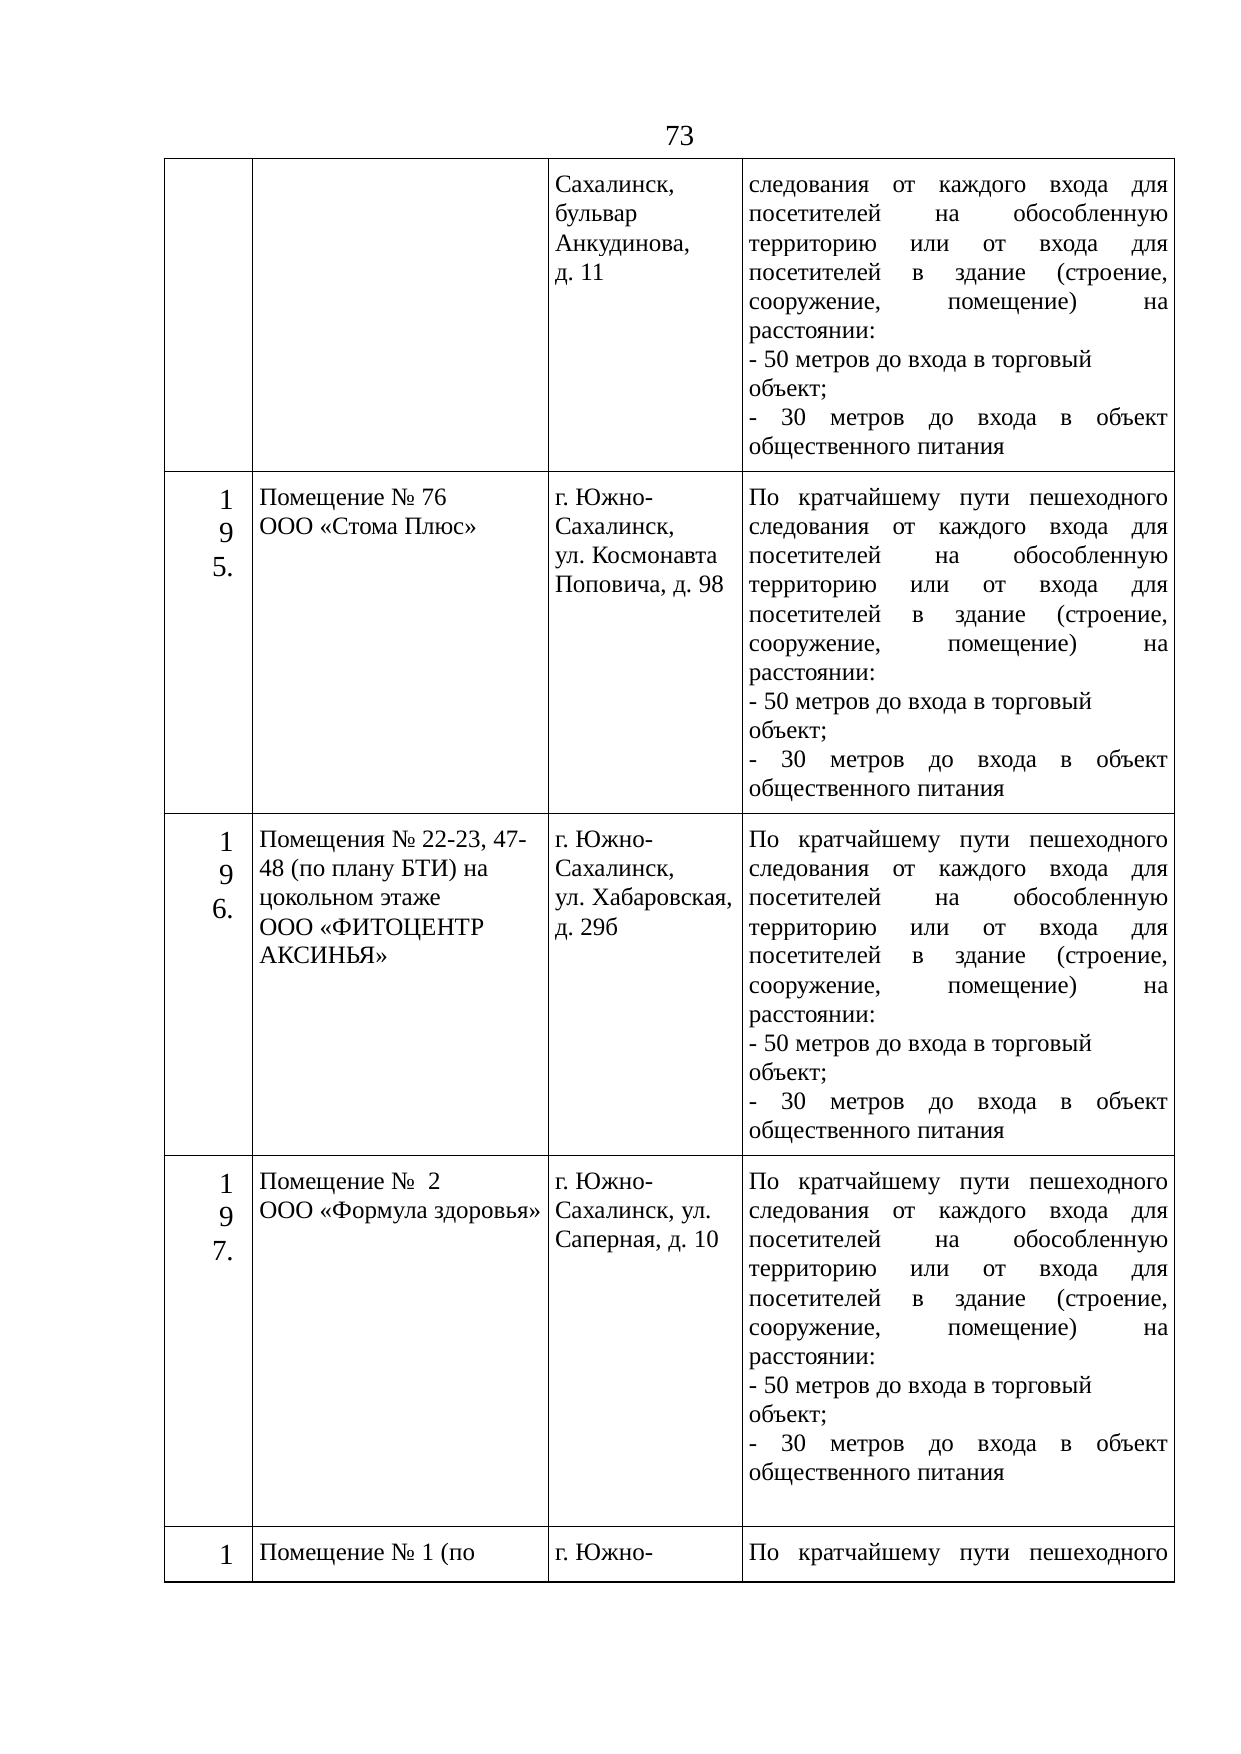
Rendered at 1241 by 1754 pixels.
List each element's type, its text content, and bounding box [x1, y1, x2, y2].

table_cell [165, 814, 252, 1154]
table_cell Помещение № 2 ООО «Формула здоровья» [253, 1156, 548, 1526]
table_cell По кратчайшему пути пешеходного следования от каждого входа для посетителей на обособленную территорию или от входа для посетителей в здание (строение, сооружение, помещение) на расстоянии: - 50 метров до входа в торговый объект; - 30 метров до входа в объект общественного питания [743, 814, 1174, 1154]
table_cell Помещение № 1 (по [253, 1527, 548, 1581]
table_cell следования от каждого входа для посетителей на обособленную территорию или от входа для посетителей в здание (строение, сооружение, помещение) на расстоянии: - 50 метров до входа в торговый объект; - 30 метров до входа в объект общественного питания [743, 159, 1174, 471]
table_cell [165, 159, 252, 471]
table_cell По кратчайшему пути пешеходного [743, 1527, 1174, 1581]
table_cell [165, 1527, 252, 1581]
table_cell Помещение № 76 ООО «Стома Плюс» [253, 472, 548, 812]
table_cell г. Южно-Сахалинск, ул. Саперная, д. 10 [549, 1156, 742, 1526]
table_cell [165, 1156, 252, 1526]
table_cell г. Южно-Сахалинск, ул. Космонавта Поповича, д. 98 [549, 472, 742, 812]
table_cell г. Южно- [549, 1527, 742, 1581]
table_cell Помещения № 22-23, 47-48 (по плану БТИ) на цокольном этаже ООО «ФИТОЦЕНТР АКСИНЬЯ» [253, 814, 548, 1154]
table_cell Сахалинск, бульвар Анкудинова, д. 11 [549, 159, 742, 471]
table_cell По кратчайшему пути пешеходного следования от каждого входа для посетителей на обособленную территорию или от входа для посетителей в здание (строение, сооружение, помещение) на расстоянии: - 50 метров до входа в торговый объект; - 30 метров до входа в объект общественного питания [743, 472, 1174, 812]
table_cell [165, 472, 252, 812]
table_cell г. Южно-Сахалинск, ул. Хабаровская, д. 29б [549, 814, 742, 1154]
table_cell По кратчайшему пути пешеходного следования от каждого входа для посетителей на обособленную территорию или от входа для посетителей в здание (строение, сооружение, помещение) на расстоянии: - 50 метров до входа в торговый объект; - 30 метров до входа в объект общественного питания [743, 1156, 1174, 1526]
table_cell [253, 159, 548, 471]
